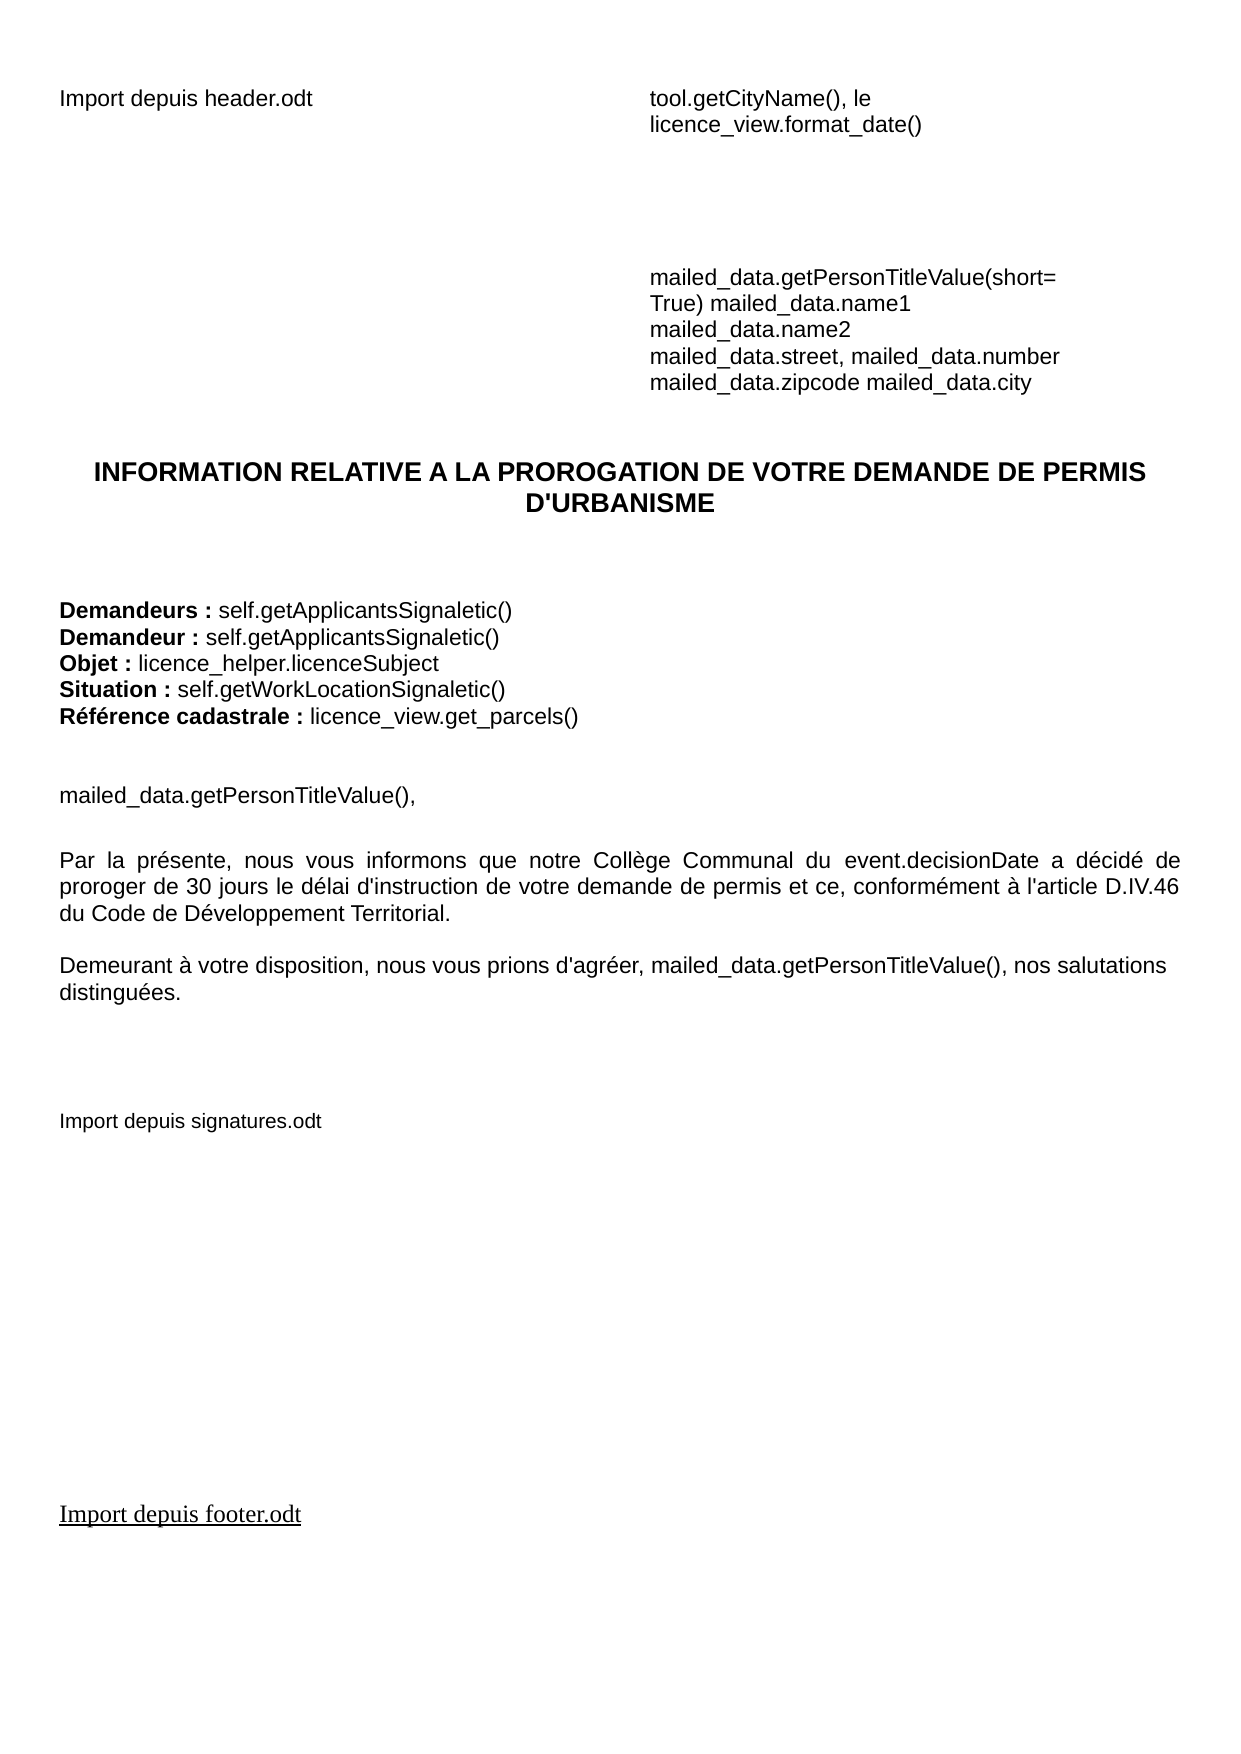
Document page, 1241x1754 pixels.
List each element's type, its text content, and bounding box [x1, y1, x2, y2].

text Import depuis signatures.odt [59, 1109, 1181, 1133]
text Situation : self.getWorkLocationSignaletic() [59, 676, 1181, 703]
text mailed_data.getPersonTitleValue(), [59, 782, 1181, 808]
text Demandeur : self.getApplicantsSignaletic() [59, 624, 1181, 650]
table_header tool.getCityName(), le licence_view.format_date() mailed_data.getPersonTitleValue(short=True) mailed_data.name1 mailed_data.name2 mailed_data.street, mailed_data.number mailed_data.zipcode mailed_data.city [650, 85, 1064, 408]
text Référence cadastrale : licence_view.get_parcels() [59, 703, 1181, 729]
text Par la présente, nous vous informons que notre Collège Communal du event.decisionDate a décidé de proroger de 30 jours le délai d'instruction de votre demande de permis et ce, conformément à l'article D.IV.46 du Code de Développement Territorial. [59, 847, 1181, 926]
title INFORMATION RELATIVE A LA PROROGATION DE VOTRE DEMANDE DE PERMIS D'URBANISME [59, 456, 1181, 518]
text Demandeurs : self.getApplicantsSignaletic() [59, 597, 1181, 624]
table_header Import depuis header.odt [59, 85, 649, 408]
text Demeurant à votre disposition, nous vous prions d'agréer, mailed_data.getPersonTitleValue(), nos salutations distinguées. [59, 952, 1181, 1005]
text Objet : licence_helper.licenceSubject [59, 650, 1181, 676]
